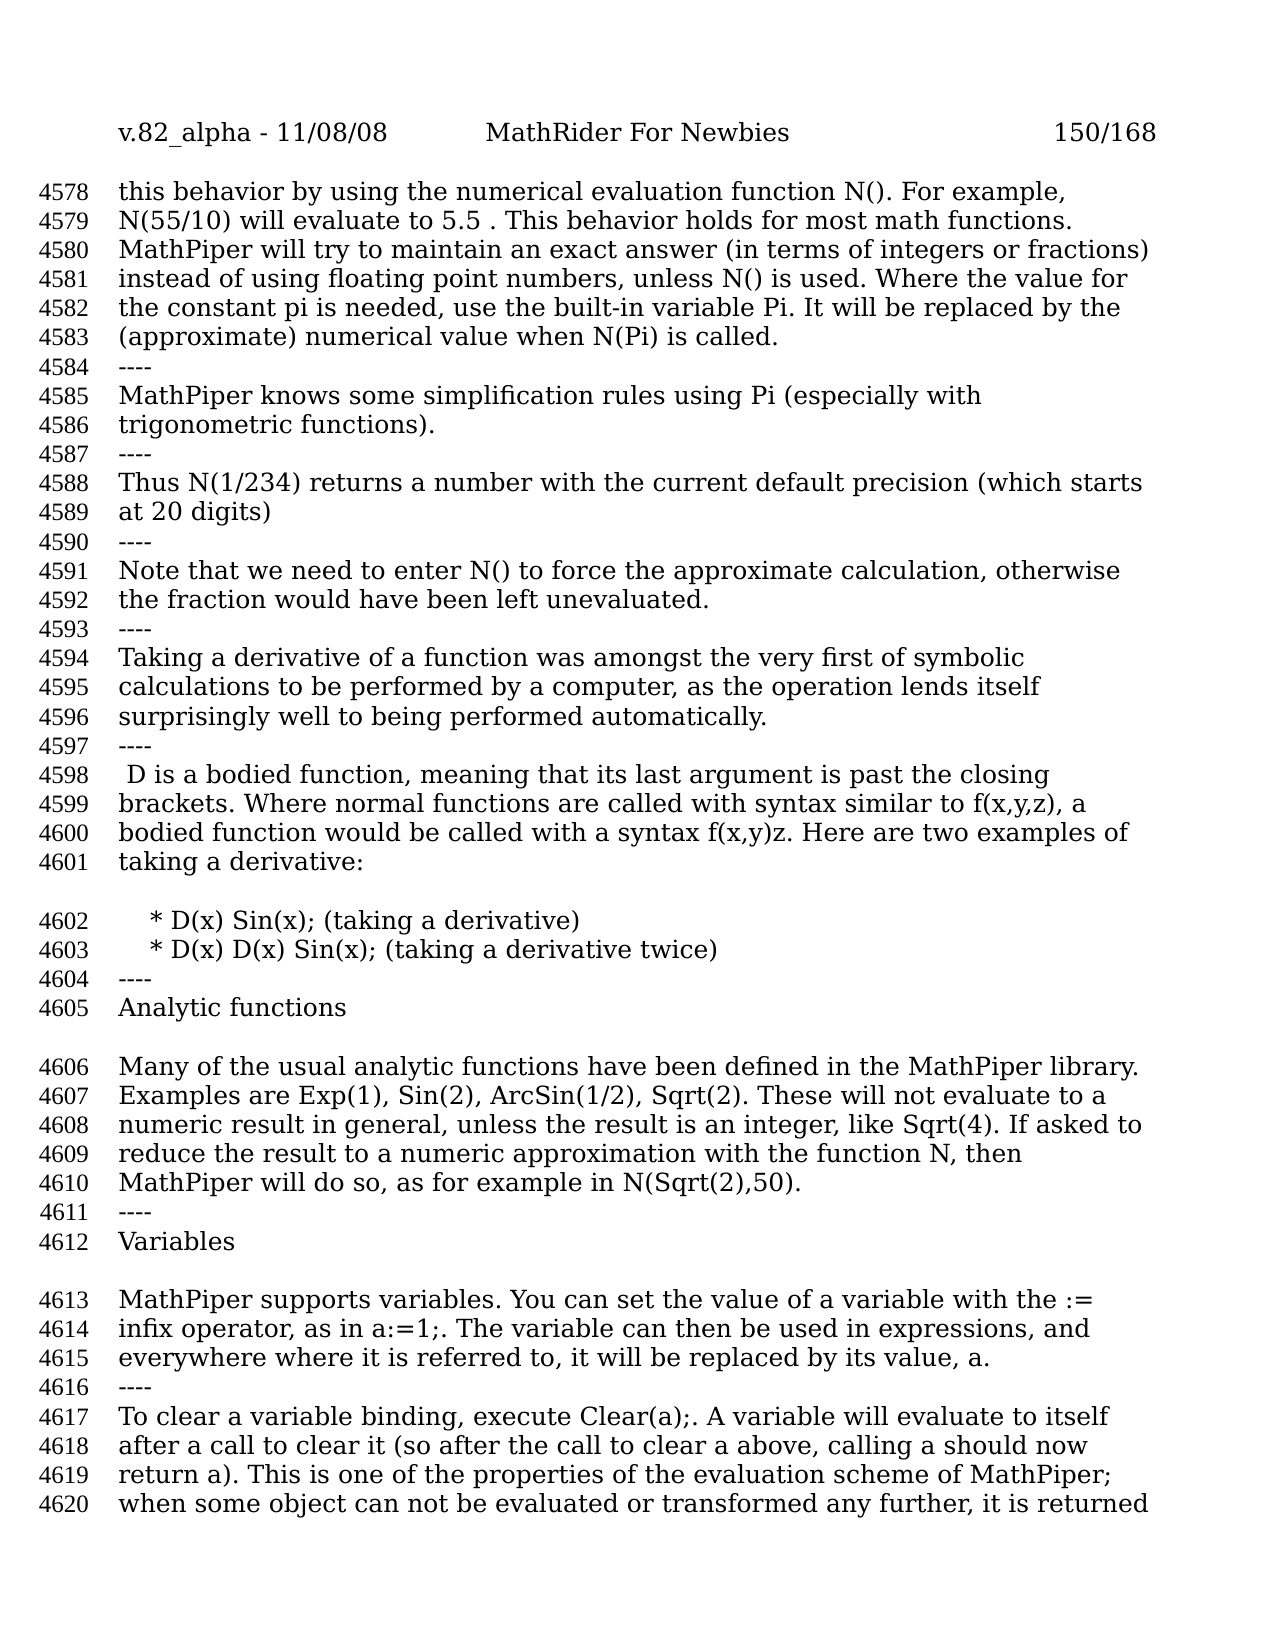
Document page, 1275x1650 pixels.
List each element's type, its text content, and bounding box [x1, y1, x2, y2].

text ---- [118, 614, 1157, 643]
text ---- [118, 731, 1157, 760]
text D is a bodied function, meaning that its last argument is past the closing brackets. Where normal functions are called with syntax similar to f(x,y,z), a bodied function would be called with a syntax f(x,y)z. Here are two examples of taking a derivative: [118, 760, 1157, 877]
text MathPiper knows some simplification rules using Pi (especially with trigonometric functions). [118, 381, 1157, 439]
text ---- [118, 1198, 1157, 1227]
text Taking a derivative of a function was amongst the very first of symbolic calculations to be performed by a computer, as the operation lends itself surprisingly well to being performed automatically. [118, 643, 1157, 731]
text this behavior by using the numerical evaluation function N(). For example, N(55/10) will evaluate to 5.5 . This behavior holds for most math functions. MathPiper will try to maintain an exact answer (in terms of integers or fractions) instead of using floating point numbers, unless N() is used. Where the value for the constant pi is needed, use the built-in variable Pi. It will be replaced by the (approximate) numerical value when N(Pi) is called. [118, 177, 1157, 352]
text To clear a variable binding, execute Clear(a);. A variable will evaluate to itself after a call to clear it (so after the call to clear a above, calling a should now return a). This is one of the properties of the evaluation scheme of MathPiper; when some object can not be evaluated or transformed any further, it is returned [118, 1402, 1157, 1518]
text ---- [118, 352, 1157, 381]
text * D(x) Sin(x); (taking a derivative) [118, 906, 1157, 935]
text ---- [118, 1373, 1157, 1402]
text Note that we need to enter N() to force the approximate calculation, otherwise the fraction would have been left unevaluated. [118, 556, 1157, 614]
text ---- [118, 527, 1157, 556]
text MathPiper supports variables. You can set the value of a variable with the := infix operator, as in a:=1;. The variable can then be used in expressions, and everywhere where it is referred to, it will be replaced by its value, a. [118, 1285, 1157, 1373]
text Thus N(1/234) returns a number with the current default precision (which starts at 20 digits) [118, 468, 1157, 527]
text Analytic functions [118, 993, 1157, 1023]
text ---- [118, 964, 1157, 993]
text Variables [118, 1227, 1157, 1256]
text * D(x) D(x) Sin(x); (taking a derivative twice) [118, 935, 1157, 964]
text ---- [118, 439, 1157, 468]
text Many of the usual analytic functions have been defined in the MathPiper library. Examples are Exp(1), Sin(2), ArcSin(1/2), Sqrt(2). These will not evaluate to a numeric result in general, unless the result is an integer, like Sqrt(4). If asked to reduce the result to a numeric approximation with the function N, then MathPiper will do so, as for example in N(Sqrt(2),50). [118, 1052, 1157, 1198]
